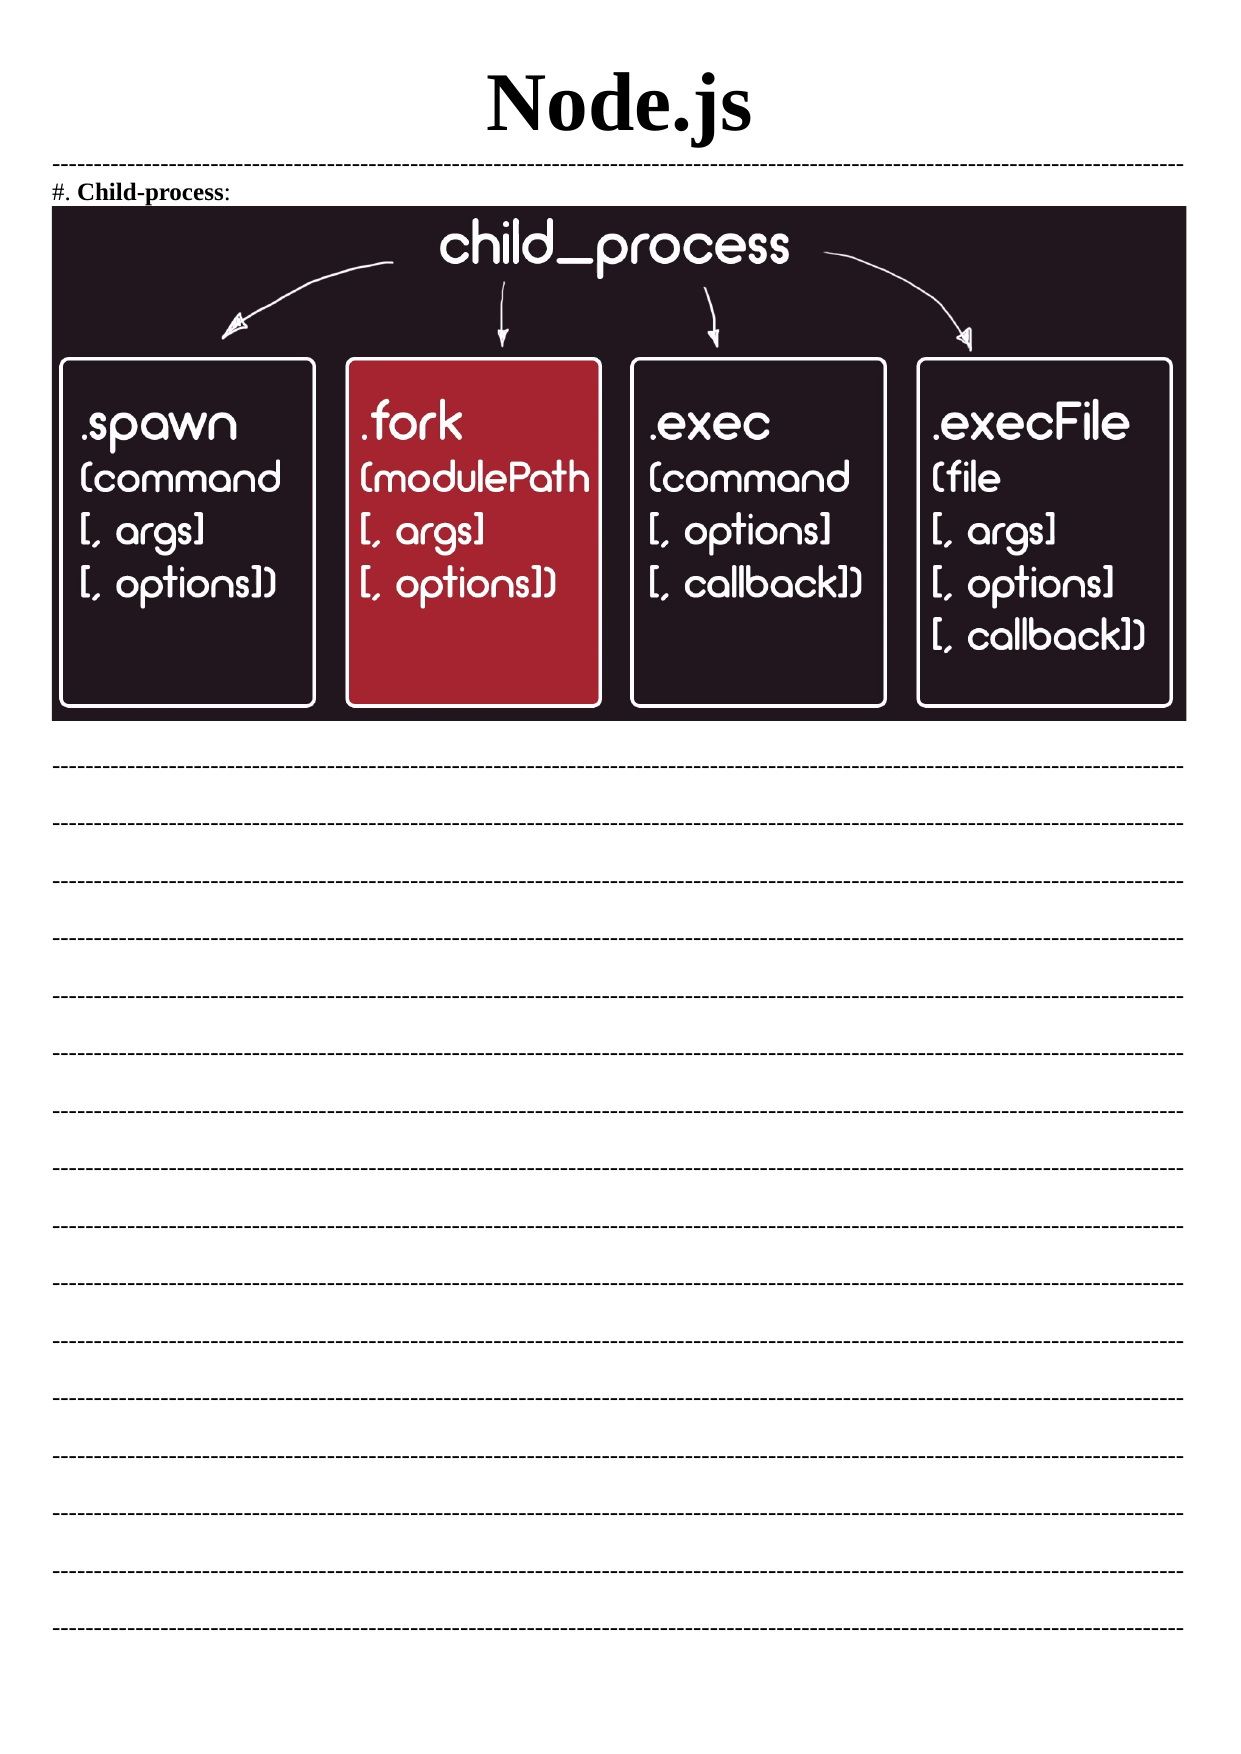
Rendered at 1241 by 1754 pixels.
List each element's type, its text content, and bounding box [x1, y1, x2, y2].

text #. Child-process: [52, 177, 1187, 206]
text ---------------------------------------------------------------------------------------------------------------------------------------- [52, 1440, 1187, 1468]
picture [51, 206, 1187, 721]
text ---------------------------------------------------------------------------------------------------------------------------------------- [52, 1037, 1187, 1066]
text ---------------------------------------------------------------------------------------------------------------------------------------- [52, 1382, 1187, 1411]
text ---------------------------------------------------------------------------------------------------------------------------------------- [52, 148, 1187, 177]
text Node.js [52, 53, 1187, 148]
text ---------------------------------------------------------------------------------------------------------------------------------------- [52, 1555, 1187, 1583]
text ---------------------------------------------------------------------------------------------------------------------------------------- [52, 1152, 1187, 1181]
text ---------------------------------------------------------------------------------------------------------------------------------------- [52, 980, 1187, 1008]
text ---------------------------------------------------------------------------------------------------------------------------------------- [52, 1210, 1187, 1238]
text ---------------------------------------------------------------------------------------------------------------------------------------- [52, 1267, 1187, 1296]
text ---------------------------------------------------------------------------------------------------------------------------------------- [52, 922, 1187, 951]
text ---------------------------------------------------------------------------------------------------------------------------------------- [52, 750, 1187, 778]
text ---------------------------------------------------------------------------------------------------------------------------------------- [52, 807, 1187, 836]
text ---------------------------------------------------------------------------------------------------------------------------------------- [52, 1325, 1187, 1353]
text ---------------------------------------------------------------------------------------------------------------------------------------- [52, 1095, 1187, 1123]
text ---------------------------------------------------------------------------------------------------------------------------------------- [52, 1612, 1187, 1641]
text ---------------------------------------------------------------------------------------------------------------------------------------- [52, 865, 1187, 893]
text ---------------------------------------------------------------------------------------------------------------------------------------- [52, 1497, 1187, 1526]
